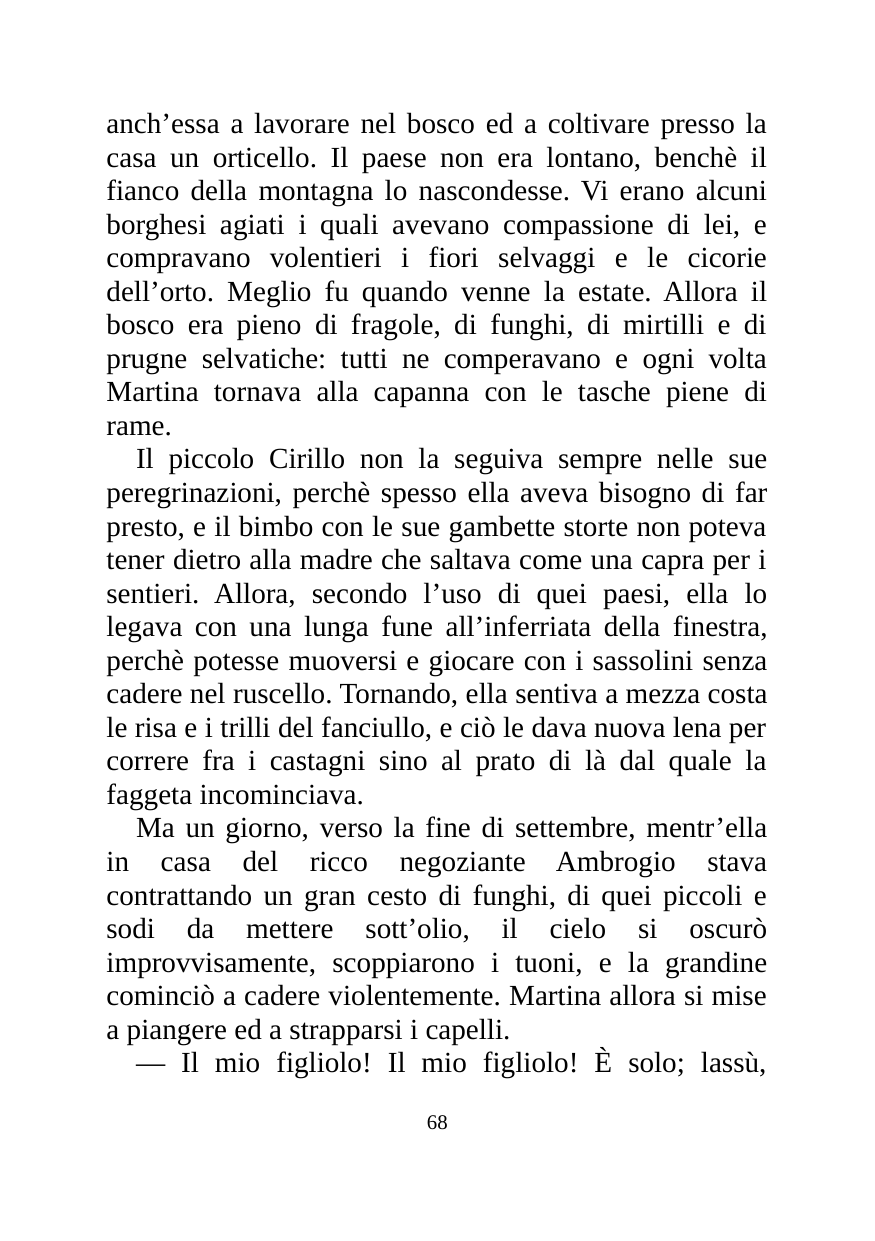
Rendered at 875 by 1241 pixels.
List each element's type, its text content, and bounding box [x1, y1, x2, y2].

text — Il mio figliolo! Il mio figliolo! È solo; lassù, [106, 1045, 768, 1079]
text anch’essa a lavorare nel bosco ed a coltivare presso la casa un orticello. Il paese non era lontano, benchè il fianco della montagna lo nascondesse. Vi erano alcuni borghesi agiati i quali avevano compassione di lei, e compravano volentieri i fiori selvaggi e le cicorie dell’orto. Meglio fu quando venne la estate. Allora il bosco era pieno di fragole, di funghi, di mirtilli e di prugne selvatiche: tutti ne comperavano e ogni volta Martina tornava alla capanna con le tasche piene di rame. [106, 106, 768, 442]
text Ma un giorno, verso la fine di settembre, mentr’ella in casa del ricco negoziante Ambrogio stava contrattando un gran cesto di funghi, di quei piccoli e sodi da mettere sott’olio, il cielo si oscurò improvvisamente, scoppiarono i tuoni, e la grandine cominciò a cadere violentemente. Martina allora si mise a piangere ed a strapparsi i capelli. [106, 811, 768, 1045]
text Il piccolo Cirillo non la seguiva sempre nelle sue peregrinazioni, perchè spesso ella aveva bisogno di far presto, e il bimbo con le sue gambette storte non poteva tener dietro alla madre che saltava come una capra per i sentieri. Allora, secondo l’uso di quei paesi, ella lo legava con una lunga fune all’inferriata della finestra, perchè potesse muoversi e giocare con i sassolini senza cadere nel ruscello. Tornando, ella sentiva a mezza costa le risa e i trilli del fanciullo, e ciò le dava nuova lena per correre fra i castagni sino al prato di là dal quale la faggeta incominciava. [106, 442, 768, 811]
